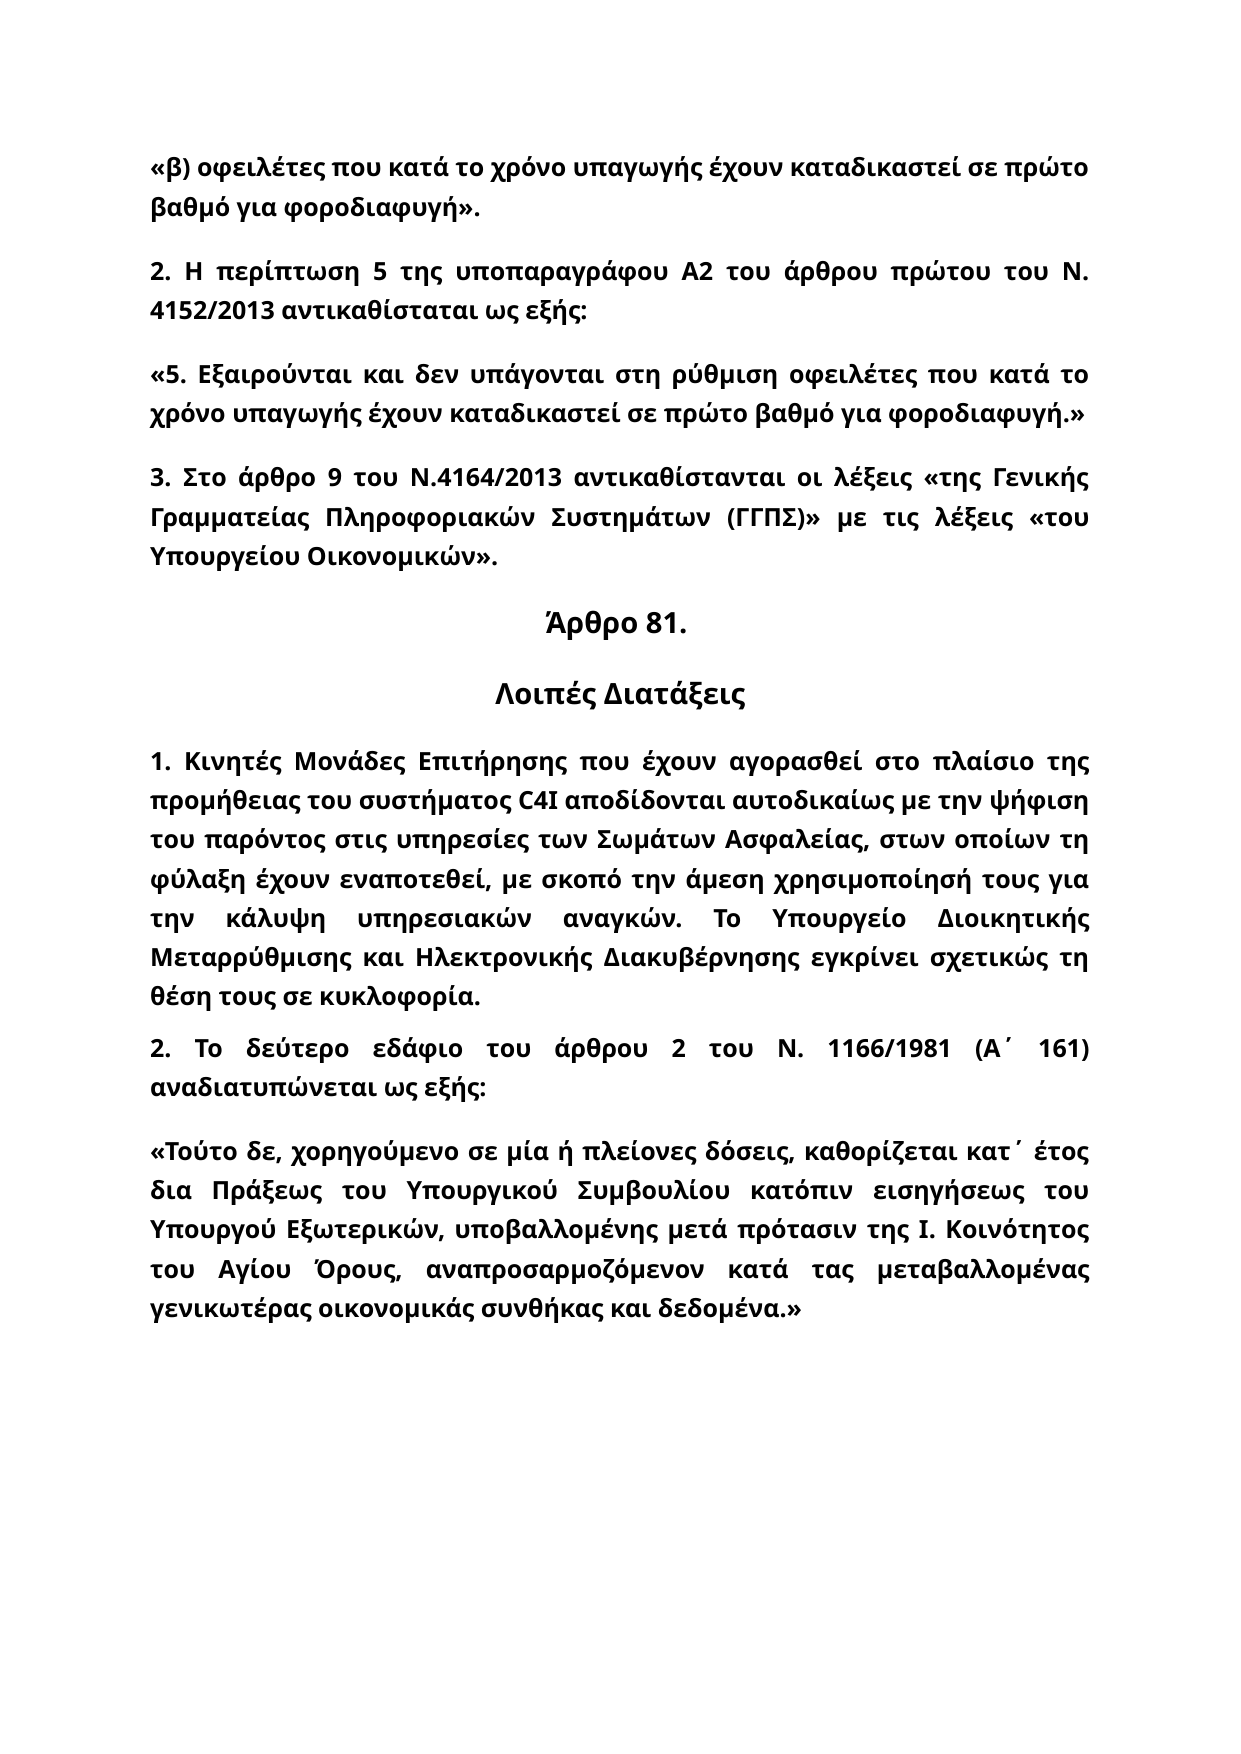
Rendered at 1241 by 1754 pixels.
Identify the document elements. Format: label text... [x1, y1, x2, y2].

text 3. Στο άρθρο 9 του Ν.4164/2013 αντικαθίστανται οι λέξεις «της Γενικής Γραμματείας Πληροφοριακών Συστημάτων (ΓΓΠΣ)» με τις λέξεις «του Υπουργείου Οικονομικών». [150, 460, 1090, 572]
text «Τούτο δε, χορηγούμενο σε μία ή πλείονες δόσεις, καθορίζεται κατ΄ έτος δια Πράξεως του Υπουργικού Συμβουλίου κατόπιν εισηγήσεως του Υπουργού Εξωτερικών, υποβαλλομένης μετά πρότασιν της I. Κοινότητος του Αγίου Όρους, αναπροσαρμοζόμενον κατά τας μεταβαλλομένας γενικωτέρας οικονομικάς συνθήκας και δεδομένα.» [150, 1134, 1090, 1324]
subtitle Άρθρο 81. [150, 602, 1090, 642]
text 2. Η περίπτωση 5 της υποπαραγράφου Α2 του άρθρου πρώτου του Ν. 4152/2013 αντικαθίσταται ως εξής: [150, 253, 1090, 327]
subtitle Λοιπές Διατάξεις [150, 673, 1090, 713]
text «5. Εξαιρούνται και δεν υπάγονται στη ρύθμιση οφειλέτες που κατά το χρόνο υπαγωγής έχουν καταδικαστεί σε πρώτο βαθμό για φοροδιαφυγή.» [150, 357, 1090, 430]
text 1. Κινητές Μονάδες Επιτήρησης που έχουν αγορασθεί στο πλαίσιο της προμήθειας του συστήματος C4I αποδίδονται αυτοδικαίως με την ψήφιση του παρόντος στις υπηρεσίες των Σωμάτων Ασφαλείας, στων οποίων τη φύλαξη έχουν εναποτεθεί, με σκοπό την άμεση χρησιμοποίησή τους για την κάλυψη υπηρεσιακών αναγκών. Το Υπουργείο Διοικητικής Μεταρρύθμισης και Ηλεκτρονικής Διακυβέρνησης εγκρίνει σχετικώς τη θέση τους σε κυκλοφορία. [150, 744, 1090, 1013]
text 2. Το δεύτερο εδάφιο του άρθρου 2 του Ν. 1166/1981 (Α΄ 161) αναδιατυπώνεται ως εξής: [150, 1030, 1090, 1104]
text «β) οφειλέτες που κατά το χρόνο υπαγωγής έχουν καταδικαστεί σε πρώτο βαθμό για φοροδιαφυγή». [150, 150, 1090, 223]
